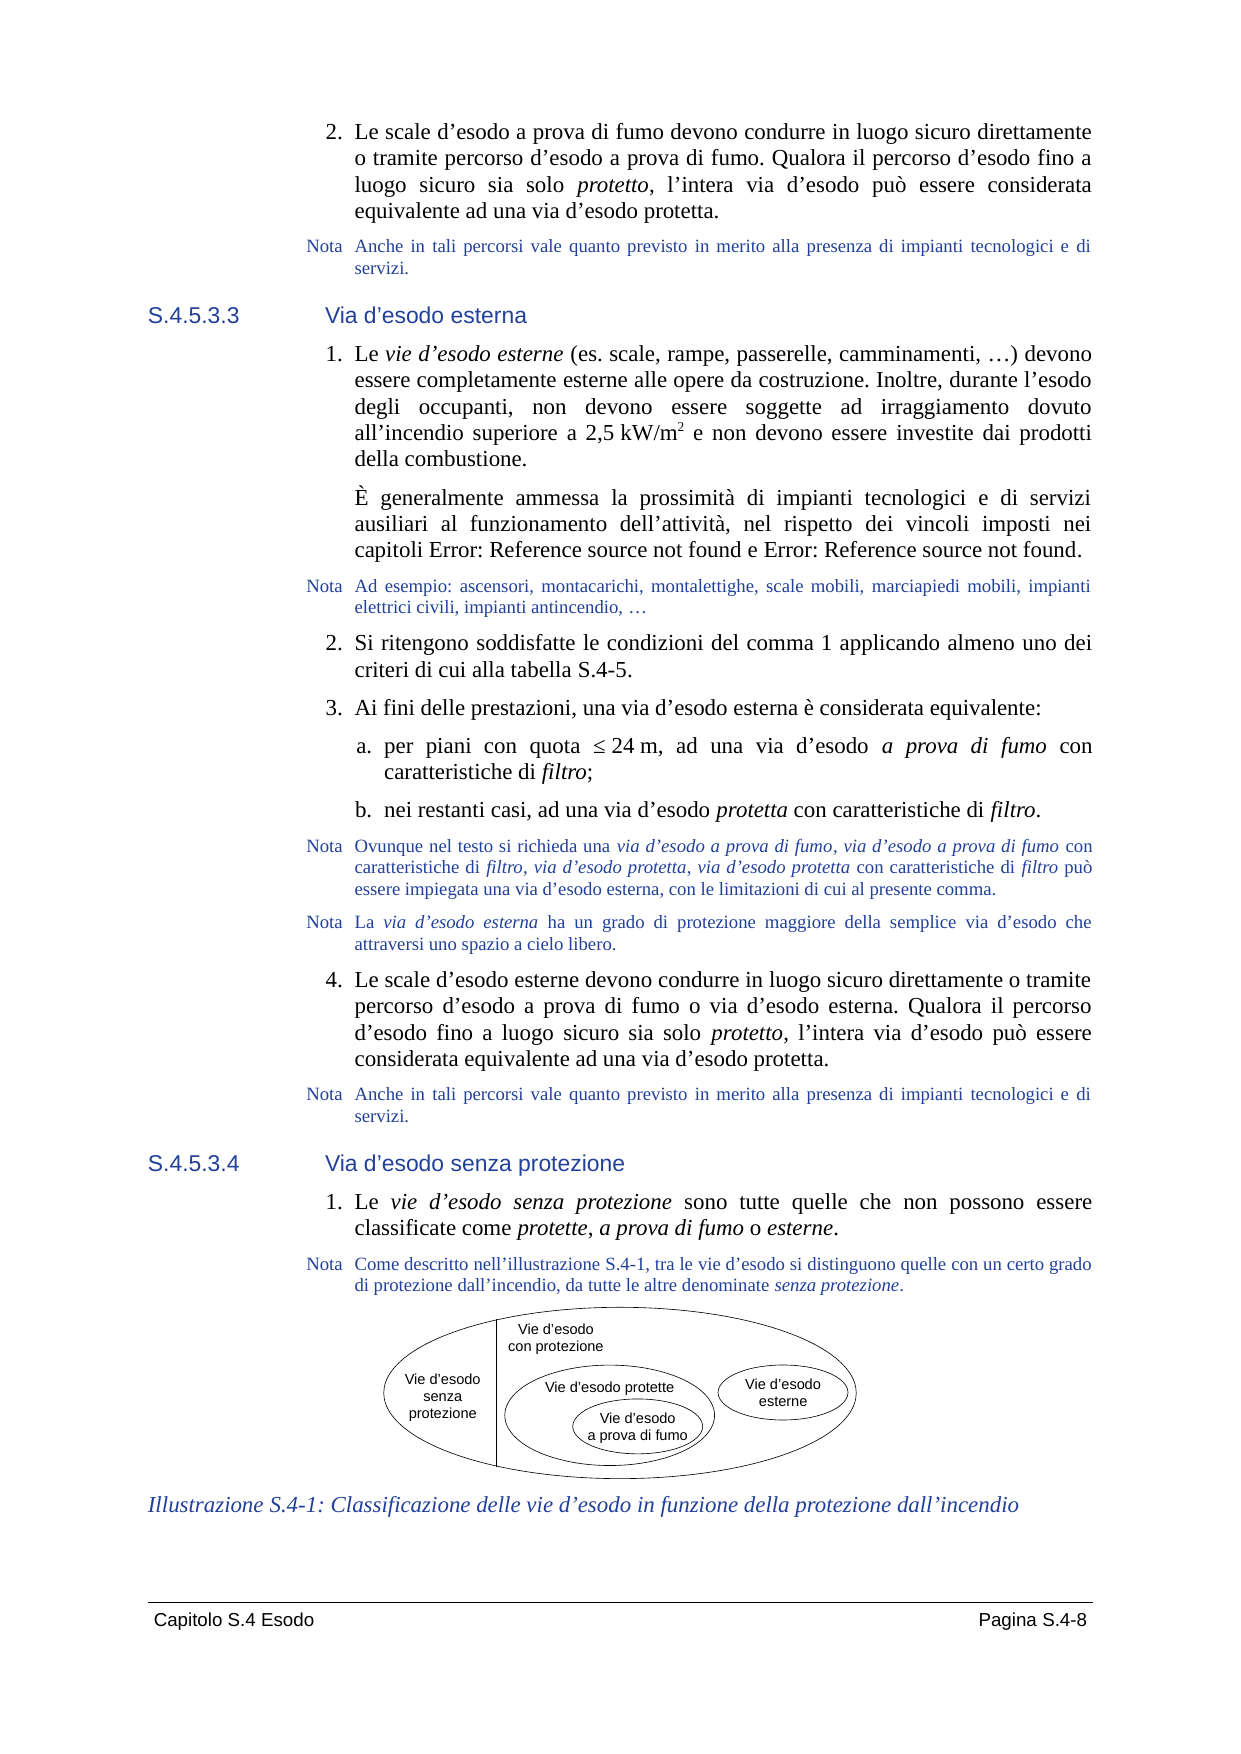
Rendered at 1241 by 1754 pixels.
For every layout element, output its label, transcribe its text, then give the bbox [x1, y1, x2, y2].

list È generalmente ammessa la prossimità di impianti tecnologici e di servizi ausiliari al funzionamento dell’attività, nel rispetto dei vincoli imposti nei capitoli Error: Reference source not found e Error: Reference source not found. [342, 484, 1093, 563]
list Come descritto nell’illustrazione S.4-1, tra le vie d’esodo si distinguono quelle con un certo grado di protezione dall’incendio, da tutte le altre denominate senza protezione. [342, 1252, 1093, 1296]
list Le vie d’esodo esterne (es. scale, rampe, passerelle, camminamenti, …) devono essere completamente esterne alle opere da costruzione. Inoltre, durante l’esodo degli occupanti, non devono essere soggette ad irraggiamento dovuto all’incendio superiore a 2,5 kW/m2 e non devono essere investite dai prodotti della combustione. [342, 340, 1093, 472]
list Le vie d’esodo senza protezione sono tutte quelle che non possono essere classificate come protette, a prova di fumo o esterne. [342, 1188, 1093, 1241]
list Anche in tali percorsi vale quanto previsto in merito alla presenza di impianti tecnologici e di servizi. [342, 235, 1093, 278]
list [657, 1307, 1093, 1316]
subtitle Via d’esodo esterna [148, 302, 1093, 328]
list Le scale d’esodo esterne devono condurre in luogo sicuro direttamente o tramite percorso d’esodo a prova di fumo o via d’esodo esterna. Qualora il percorso d’esodo fino a luogo sicuro sia solo protetto, l’intera via d’esodo può essere considerata equivalente ad una via d’esodo protetta. [342, 966, 1093, 1071]
list Illustrazione S.4-1: Classificazione delle vie d’esodo in funzione della protezione dall’incendio [148, 1316, 1093, 1517]
list La via d’esodo esterna ha un grado di protezione maggiore della semplice via d’esodo che attraversi uno spazio a cielo libero. [342, 911, 1093, 954]
list [148, 1307, 583, 1316]
list Ai fini delle prestazioni, una via d’esodo esterna è considerata equivalente: [342, 694, 1093, 720]
list per piani con quota ≤ 24 m, ad una via d’esodo a prova di fumo con caratteristiche di filtro; [372, 732, 1093, 785]
list nei restanti casi, ad una via d’esodo protetta con caratteristiche di filtro. [372, 796, 1093, 823]
list Si ritengono soddisfatte le condizioni del comma 1 applicando almeno uno dei criteri di cui alla tabella S.4-5. [342, 629, 1093, 682]
list Ad esempio: ascensori, montacarichi, montalettighe, scale mobili, marciapiedi mobili, impianti elettrici civili, impianti antincendio, … [342, 574, 1093, 618]
list Le scale d’esodo a prova di fumo devono condurre in luogo sicuro direttamente o tramite percorso d’esodo a prova di fumo. Qualora il percorso d’esodo fino a luogo sicuro sia solo protetto, l’intera via d’esodo può essere considerata equivalente ad una via d’esodo protetta. [342, 118, 1093, 223]
list Anche in tali percorsi vale quanto previsto in merito alla presenza di impianti tecnologici e di servizi. [342, 1083, 1093, 1126]
subtitle Via d’esodo senza protezione [148, 1150, 1093, 1176]
list Ovunque nel testo si richieda una via d’esodo a prova di fumo, via d’esodo a prova di fumo con caratteristiche di filtro, via d’esodo protetta, via d’esodo protetta con caratteristiche di filtro può essere impiegata una via d’esodo esterna, con le limitazioni di cui al presente comma. [342, 834, 1093, 899]
